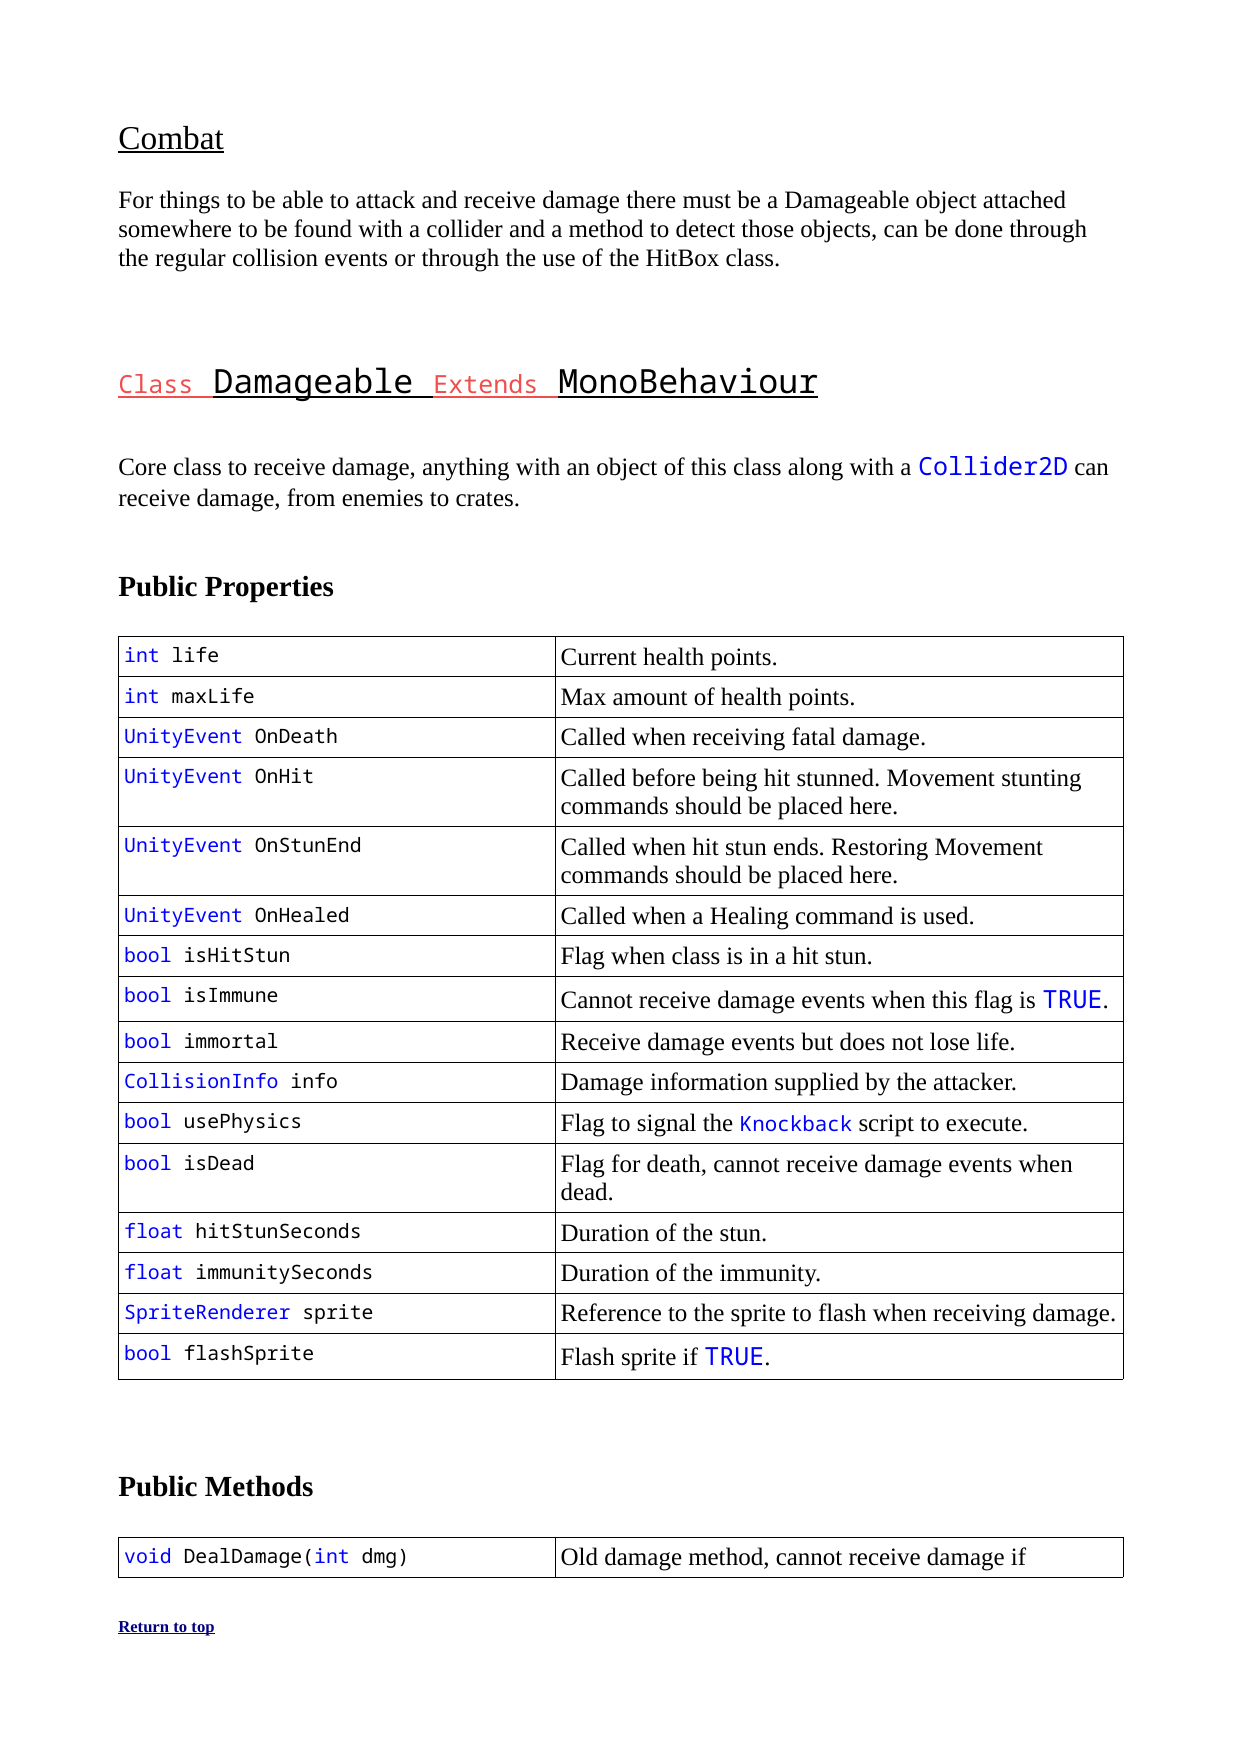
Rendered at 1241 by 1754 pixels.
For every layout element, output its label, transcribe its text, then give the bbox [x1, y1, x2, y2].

table_cell Called when a Healing command is used. [556, 896, 1123, 935]
table_cell bool isImmune [119, 977, 555, 1021]
table_cell SpriteRenderer sprite [119, 1294, 555, 1333]
table_cell Duration of the stun. [556, 1213, 1123, 1252]
table_cell Flag when class is in a hit stun. [556, 936, 1123, 976]
table_cell Called when hit stun ends. Restoring Movement commands should be placed here. [556, 827, 1123, 895]
table_header void DealDamage(int dmg) [119, 1538, 555, 1577]
text Public Methods [118, 1469, 1122, 1503]
table_header int life [119, 637, 555, 676]
table_cell bool isDead [119, 1144, 555, 1212]
table_cell UnityEvent OnDeath [119, 718, 555, 757]
text Combat [118, 118, 1122, 156]
table_cell bool usePhysics [119, 1103, 555, 1143]
table_cell bool isHitStun [119, 936, 555, 976]
table_cell Damage information supplied by the attacker. [556, 1063, 1123, 1102]
table_cell Called when receiving fatal damage. [556, 718, 1123, 757]
table_cell float immunitySeconds [119, 1253, 555, 1293]
table_cell Receive damage events but does not lose life. [556, 1022, 1123, 1062]
table_cell bool flashSprite [119, 1334, 555, 1378]
table_cell UnityEvent OnHit [119, 758, 555, 826]
text For things to be able to attack and receive damage there must be a Damageable object attached somewhere to be found with a collider and a method to detect those objects, can be done through the regular collision events or through the use of the HitBox class. [118, 185, 1122, 271]
table_header Old damage method, cannot receive damage if [556, 1538, 1123, 1577]
table_cell float hitStunSeconds [119, 1213, 555, 1252]
table_cell Duration of the immunity. [556, 1253, 1123, 1293]
table_cell Flag to signal the Knockback script to execute. [556, 1103, 1123, 1143]
table_cell UnityEvent OnHealed [119, 896, 555, 935]
table_cell Flag for death, cannot receive damage events when dead. [556, 1144, 1123, 1212]
table_cell int maxLife [119, 677, 555, 717]
table_cell Called before being hit stunned. Movement stunting commands should be placed here. [556, 758, 1123, 826]
table_header Current health points. [556, 637, 1123, 676]
text Core class to receive damage, anything with an object of this class along with a Collider2D can receive damage, from enemies to crates. [118, 448, 1122, 511]
table_cell bool immortal [119, 1022, 555, 1062]
text Class Damageable Extends MonoBehaviour [118, 358, 1122, 403]
text Public Properties [118, 569, 1122, 602]
table_cell Max amount of health points. [556, 677, 1123, 717]
table_cell Reference to the sprite to flash when receiving damage. [556, 1294, 1123, 1333]
table_cell CollisionInfo info [119, 1063, 555, 1102]
table_cell Flash sprite if TRUE. [556, 1334, 1123, 1378]
table_cell UnityEvent OnStunEnd [119, 827, 555, 895]
table_cell Cannot receive damage events when this flag is TRUE. [556, 977, 1123, 1021]
